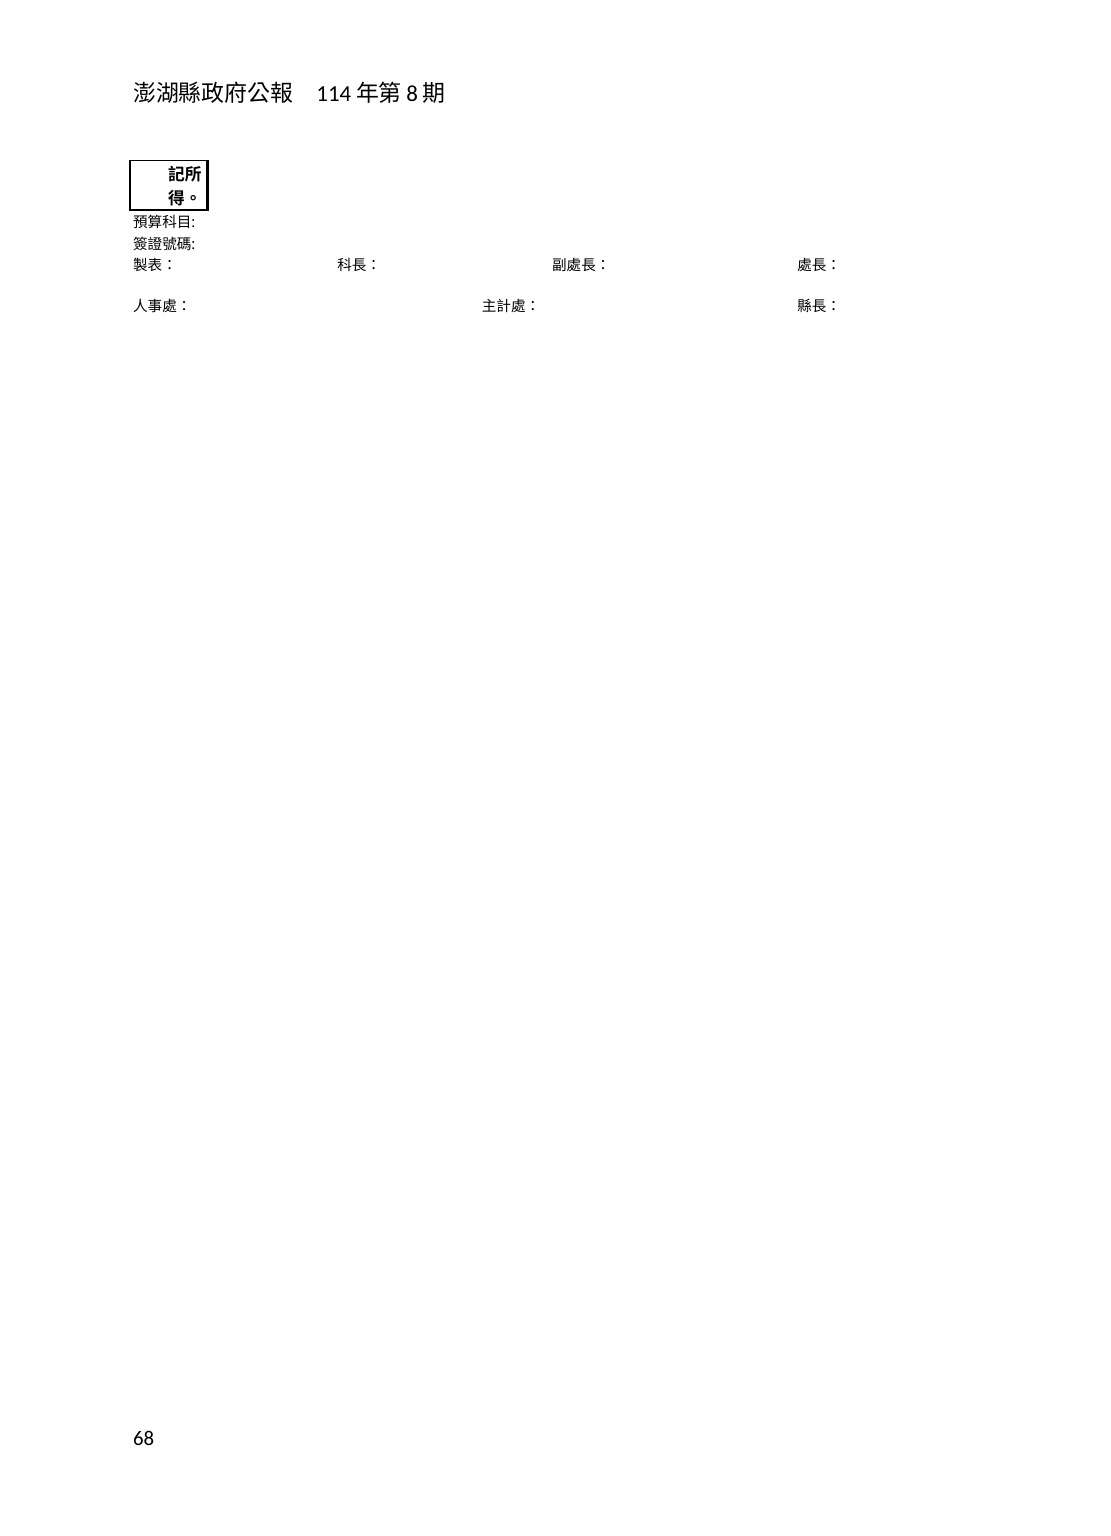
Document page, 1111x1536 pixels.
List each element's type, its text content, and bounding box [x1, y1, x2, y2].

table_cell [728, 275, 794, 294]
table_cell [794, 275, 900, 294]
table_cell [221, 275, 289, 294]
table_cell [289, 275, 384, 294]
table_cell [900, 294, 981, 316]
table_cell [221, 294, 289, 316]
table_cell [169, 275, 221, 294]
table_cell [549, 294, 647, 316]
table_cell [384, 294, 479, 316]
table_cell 處長： [794, 253, 900, 274]
table_cell [479, 275, 549, 294]
table_cell [479, 253, 549, 274]
table_cell 主計處： [479, 294, 549, 316]
table_cell [647, 253, 727, 274]
table_cell [549, 275, 647, 294]
table_cell 人事處： [130, 294, 221, 316]
table_cell 製表： [130, 253, 221, 274]
table_cell 預算科目: 簽證號碼: [130, 211, 207, 253]
table_cell [728, 294, 794, 316]
table_cell [728, 253, 794, 274]
table_cell 縣長： [794, 294, 900, 316]
table_cell 副處長： [549, 253, 647, 274]
table_cell [900, 253, 981, 274]
table_cell [130, 275, 169, 294]
table_cell [289, 294, 384, 316]
table_cell [384, 253, 479, 274]
table_cell [647, 294, 727, 316]
table_cell 科長： [289, 253, 384, 274]
table_cell [384, 275, 479, 294]
table_cell [900, 275, 981, 294]
table_cell [221, 253, 289, 274]
table_cell [647, 275, 727, 294]
table_cell 記所得。 [131, 161, 206, 209]
